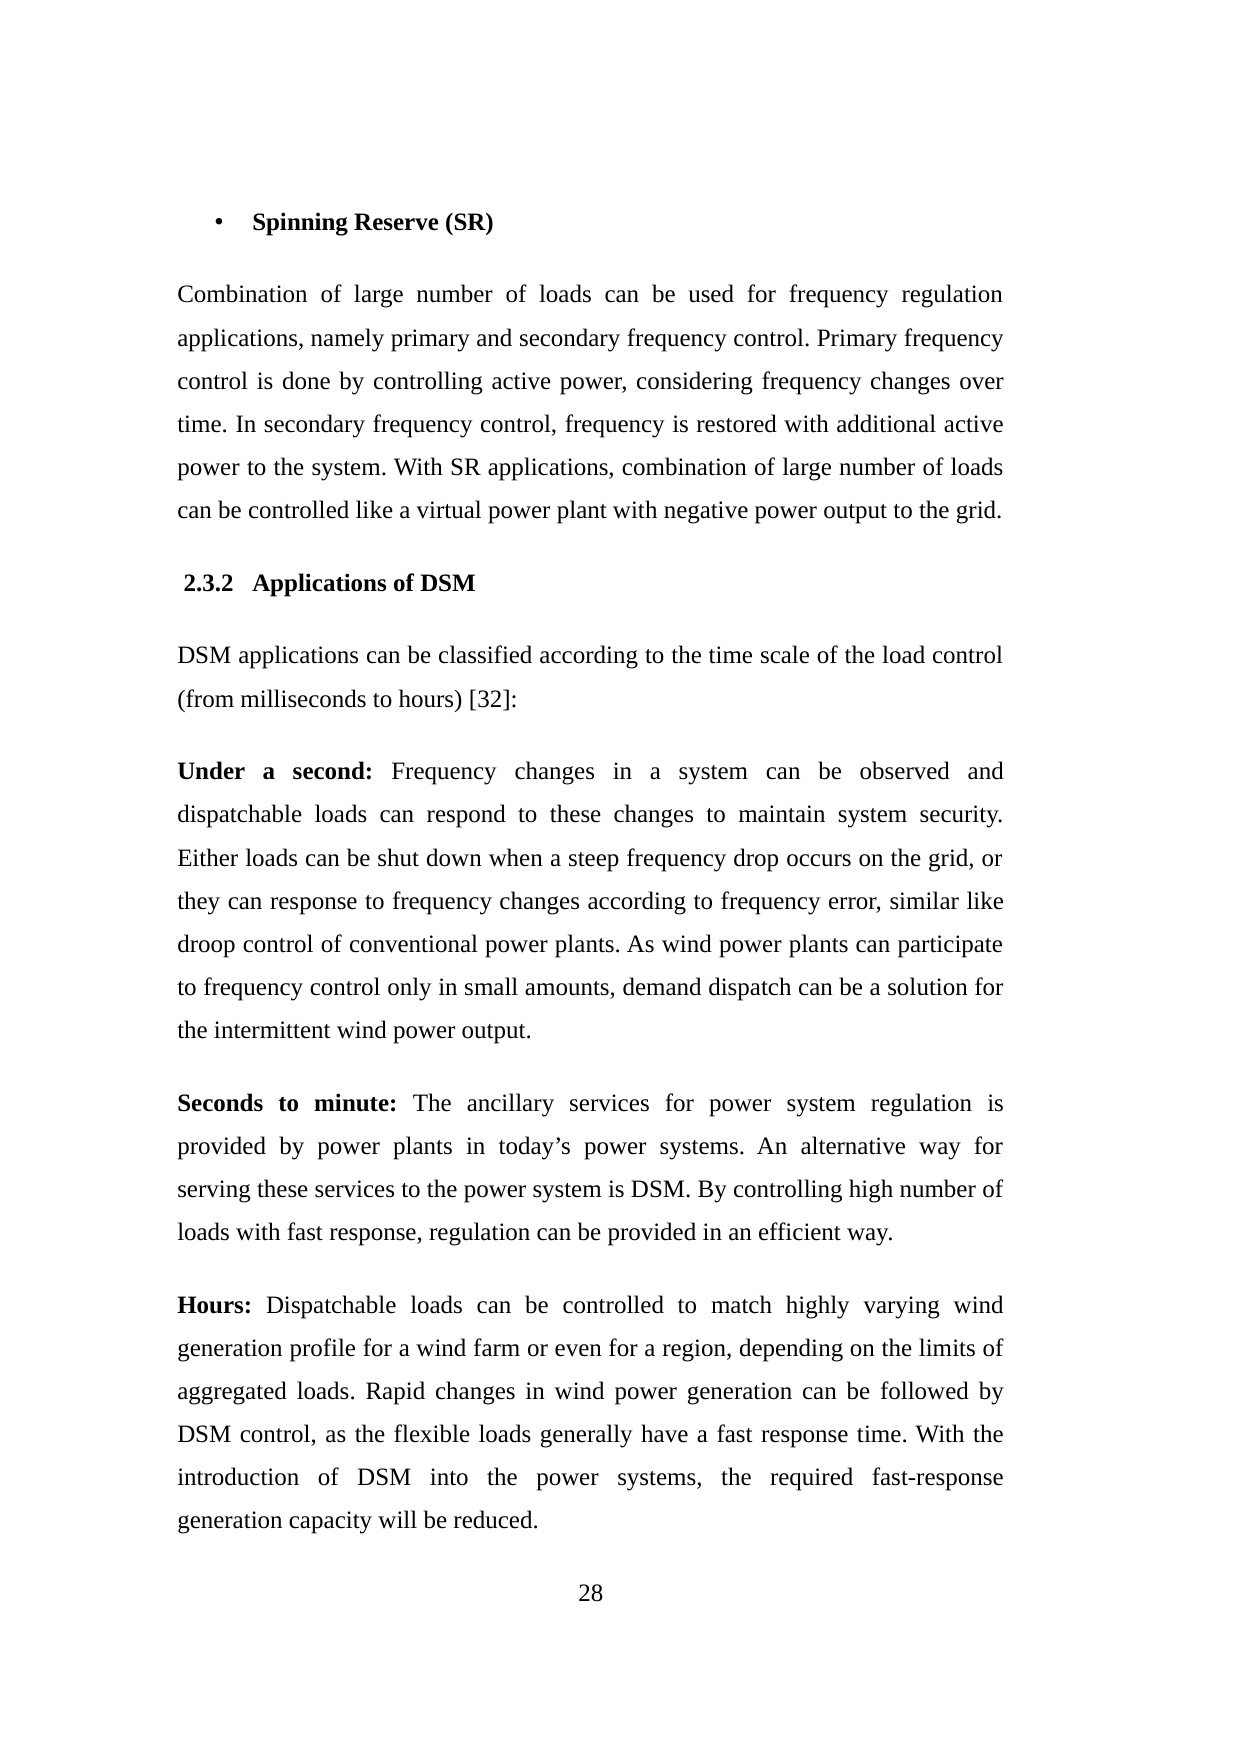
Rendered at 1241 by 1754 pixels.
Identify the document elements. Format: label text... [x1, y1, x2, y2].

text Hours: Dispatchable loads can be controlled to match highly varying wind generation profile for a wind farm or even for a region, depending on the limits of aggregated loads. Rapid changes in wind power generation can be followed by DSM control, as the flexible loads generally have a fast response time. With the introduction of DSM into the power systems, the required fast-response generation capacity will be reduced. [177, 1290, 1004, 1534]
text Combination of large number of loads can be used for frequency regulation applications, namely primary and secondary frequency control. Primary frequency control is done by controlling active power, considering frequency changes over time. In secondary frequency control, frequency is restored with additional active power to the system. With SR applications, combination of large number of loads can be controlled like a virtual power plant with negative power output to the grid. [177, 279, 1004, 524]
text DSM applications can be classified according to the time scale of the load control (from milliseconds to hours) [32]⁠: [177, 641, 1004, 712]
list Spinning Reserve (SR) [214, 207, 1004, 236]
text Under a second: Frequency changes in a system can be observed and dispatchable loads can respond to these changes to maintain system security. Either loads can be shut down when a steep frequency drop occurs on the grid, or they can response to frequency changes according to frequency error, similar like droop control of conventional power plants. As wind power plants can participate to frequency control only in small amounts, demand dispatch can be a solution for the intermittent wind power output. [177, 756, 1004, 1044]
subtitle Applications of DSM [177, 568, 1004, 597]
text Seconds to minute: The ancillary services for power system regulation is provided by power plants in today’s power systems. An alternative way for serving these services to the power system is DSM. By controlling high number of loads with fast response, regulation can be provided in an efficient way. [177, 1088, 1004, 1246]
